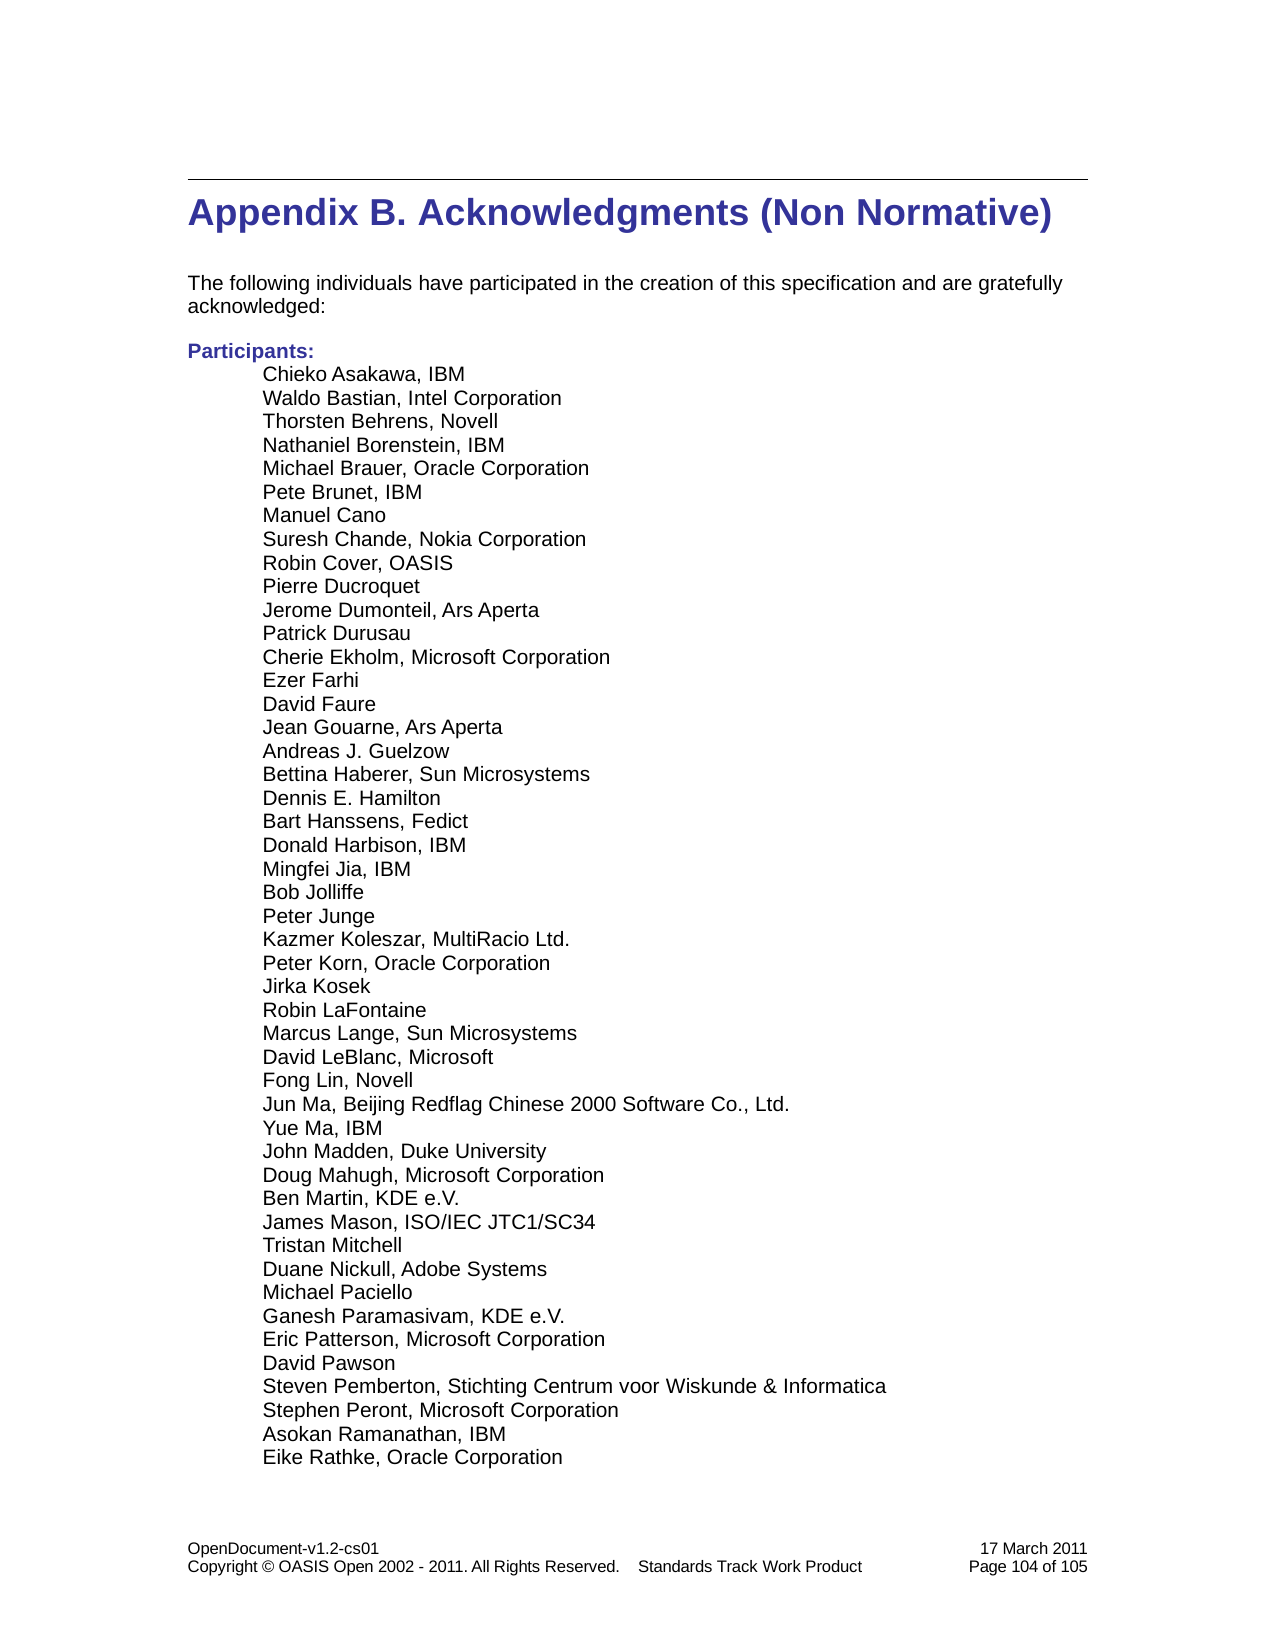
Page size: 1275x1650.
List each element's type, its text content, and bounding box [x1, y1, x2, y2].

text Michael Brauer, Oracle Corporation [262, 457, 1088, 480]
text Bob Jolliffe [262, 881, 1088, 904]
text John Madden, Duke University [262, 1139, 1088, 1163]
text Pete Brunet, IBM [262, 480, 1088, 504]
text The following individuals have participated in the creation of this specification and are gratefully acknowledged: [187, 271, 1088, 318]
text Michael Paciello Ganesh Paramasivam, KDE e.V. [262, 1281, 1088, 1328]
text Ezer Farhi [262, 669, 1088, 692]
text Patrick Durusau [262, 622, 1088, 645]
text David Faure [262, 692, 1088, 716]
text Mingfei Jia, IBM [262, 857, 1088, 881]
text Duane Nickull, Adobe Systems [262, 1257, 1088, 1281]
text Ben Martin, KDE e.V. [262, 1187, 1088, 1210]
text Donald Harbison, IBM [262, 833, 1088, 857]
text Eric Patterson, Microsoft Corporation [262, 1328, 1088, 1351]
text Pierre Ducroquet [262, 574, 1088, 598]
text Tristan Mitchell [262, 1234, 1088, 1257]
text James Mason, ISO/IEC JTC1/SC34 [262, 1210, 1088, 1234]
text Robin Cover, OASIS [262, 551, 1088, 574]
text Jun Ma, Beijing Redflag Chinese 2000 Software Co., Ltd. [262, 1092, 1088, 1116]
text Doug Mahugh, Microsoft Corporation [262, 1163, 1088, 1187]
text David Pawson Steven Pemberton, Stichting Centrum voor Wiskunde & Informatica [262, 1351, 1088, 1398]
text Cherie Ekholm, Microsoft Corporation [262, 645, 1088, 669]
text Fong Lin, Novell [262, 1069, 1088, 1092]
text Peter Korn, Oracle Corporation [262, 951, 1088, 975]
text Stephen Peront, Microsoft Corporation [262, 1398, 1088, 1422]
text Asokan Ramanathan, IBM [262, 1422, 1088, 1446]
title Participants: [187, 339, 1088, 363]
text Waldo Bastian, Intel Corporation [262, 386, 1088, 410]
text Jerome Dumonteil, Ars Aperta [262, 598, 1088, 622]
text Bart Hanssens, Fedict [262, 810, 1088, 833]
text Nathaniel Borenstein, IBM [262, 433, 1088, 457]
text Thorsten Behrens, Novell [262, 410, 1088, 433]
text Eike Rathke, Oracle Corporation [262, 1446, 1088, 1469]
text Yue Ma, IBM [262, 1116, 1088, 1139]
text Jirka Kosek [262, 975, 1088, 998]
text Bettina Haberer, Sun Microsystems [262, 763, 1088, 786]
text Dennis E. Hamilton [262, 786, 1088, 810]
text Andreas J. Guelzow [262, 739, 1088, 763]
text Manuel Cano Suresh Chande, Nokia Corporation [262, 504, 1088, 551]
text Peter Junge [262, 904, 1088, 928]
text David LeBlanc, Microsoft [262, 1045, 1088, 1069]
text Jean Gouarne, Ars Aperta [262, 716, 1088, 739]
text Marcus Lange, Sun Microsystems [262, 1022, 1088, 1045]
text Robin LaFontaine [262, 998, 1088, 1022]
text Chieko Asakawa, IBM [262, 363, 1088, 386]
text Kazmer Koleszar, MultiRacio Ltd. [262, 928, 1088, 951]
